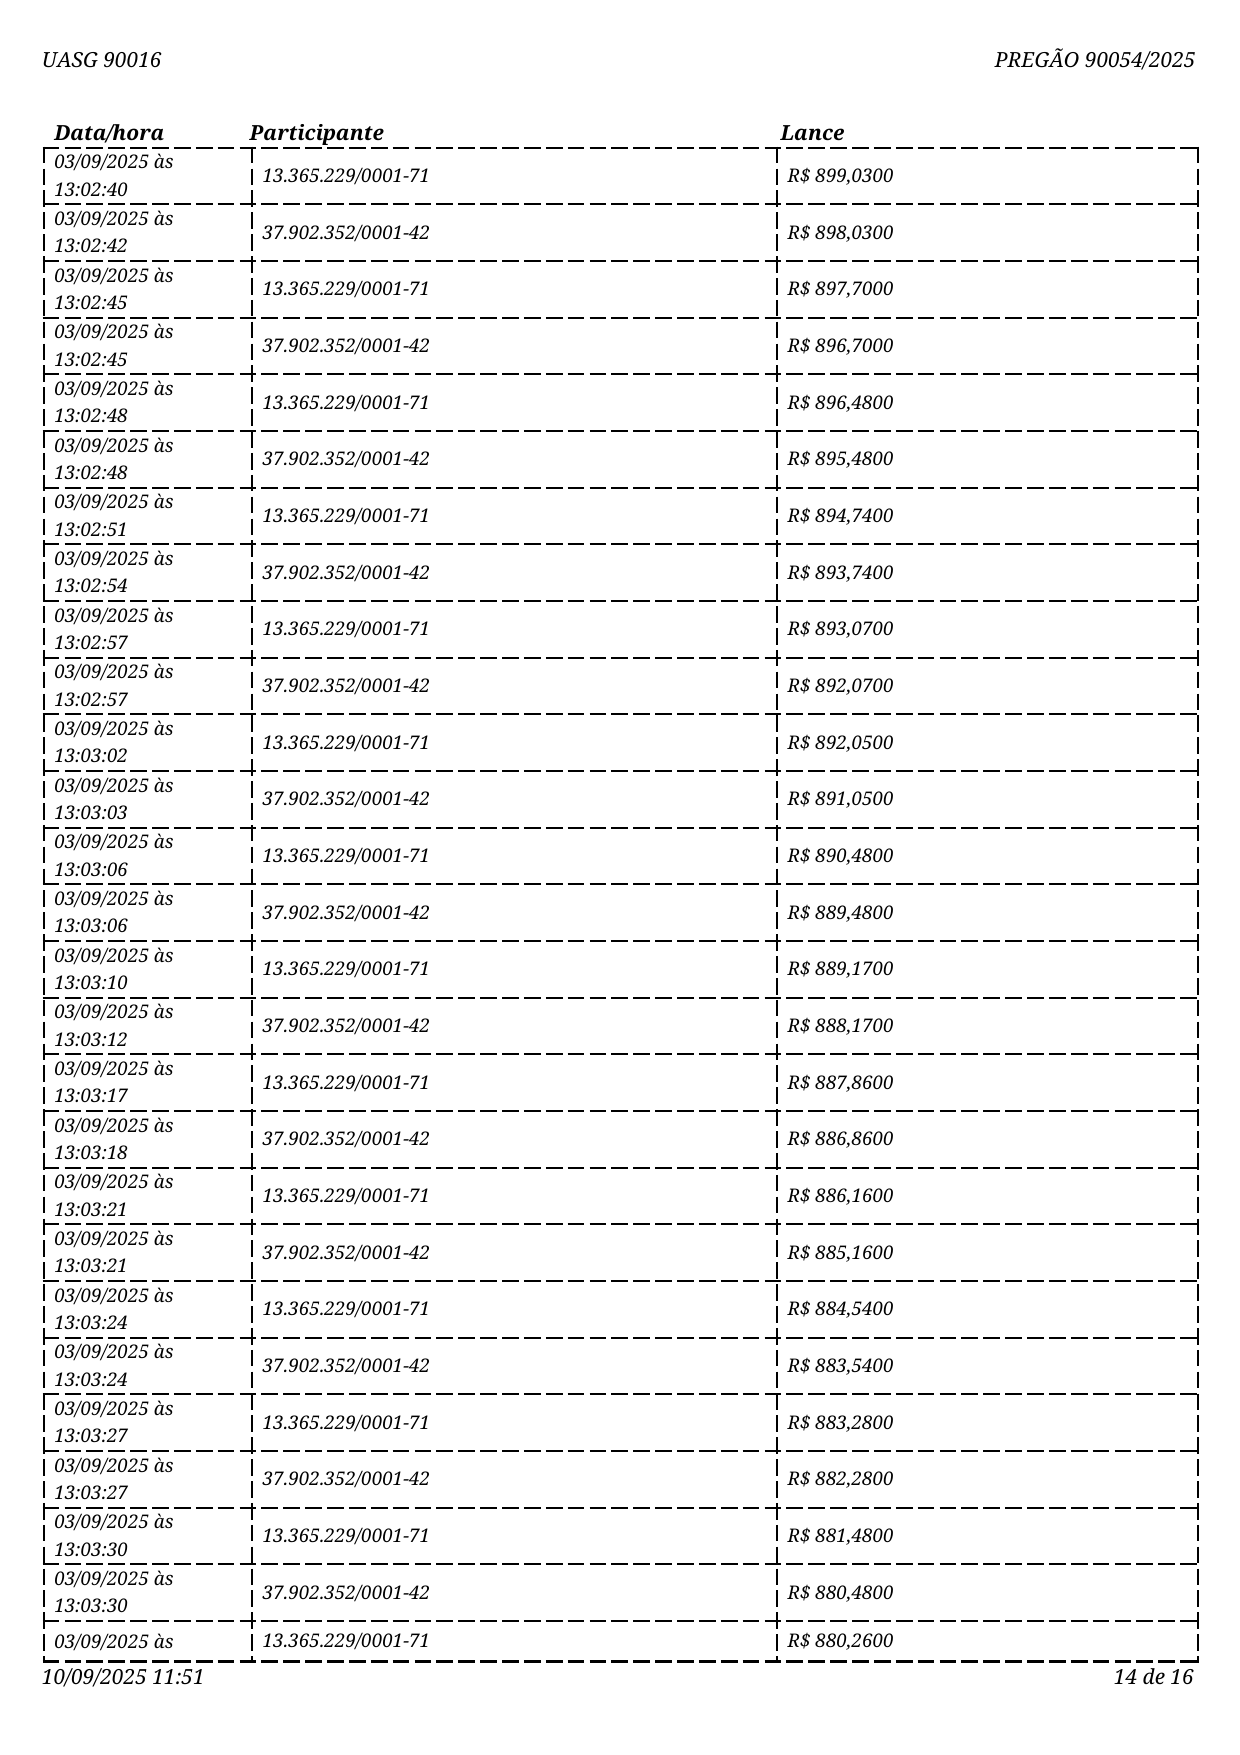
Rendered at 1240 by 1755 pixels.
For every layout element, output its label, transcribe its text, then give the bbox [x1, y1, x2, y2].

table_cell R$ 896,4800 [777, 373, 1198, 430]
table_cell R$ 893,7400 [777, 543, 1198, 600]
table_cell 37.902.352/0001-42 [252, 203, 777, 260]
table_cell 03/09/2025 às 13:02:57 [44, 657, 252, 713]
table_cell R$ 892,0700 [777, 657, 1198, 713]
table_cell 03/09/2025 às 13:03:24 [44, 1280, 252, 1337]
table_cell R$ 889,4800 [777, 883, 1198, 940]
table_cell 03/09/2025 às 13:03:21 [44, 1223, 252, 1280]
table_cell 37.902.352/0001-42 [252, 430, 777, 487]
table_cell 03/09/2025 às 13:02:40 [44, 147, 252, 203]
table_cell R$ 896,7000 [777, 317, 1198, 373]
table_cell R$ 887,8600 [777, 1053, 1198, 1110]
table_cell R$ 889,1700 [777, 940, 1198, 997]
table_cell R$ 897,7000 [777, 260, 1198, 317]
table_cell 03/09/2025 às 13:03:06 [44, 827, 252, 883]
table_cell 03/09/2025 às 13:03:18 [44, 1110, 252, 1167]
table_cell 37.902.352/0001-42 [252, 317, 777, 373]
table_cell 37.902.352/0001-42 [252, 1337, 777, 1393]
table_cell 13.365.229/0001-71 [252, 373, 777, 430]
table_cell 13.365.229/0001-71 [252, 600, 777, 657]
table_cell 03/09/2025 às 13:02:54 [44, 543, 252, 600]
table_cell R$ 890,4800 [777, 827, 1198, 883]
table_cell 37.902.352/0001-42 [252, 543, 777, 600]
table_cell 03/09/2025 às 13:03:10 [44, 940, 252, 997]
table_cell 37.902.352/0001-42 [252, 657, 777, 713]
table_cell R$ 892,0500 [777, 713, 1198, 770]
table_cell 13.365.229/0001-71 [252, 1393, 777, 1450]
table_cell 03/09/2025 às 13:03:17 [44, 1053, 252, 1110]
table_cell 03/09/2025 às 13:03:21 [44, 1167, 252, 1223]
table_cell R$ 899,0300 [777, 147, 1198, 203]
table_cell 13.365.229/0001-71 [252, 1507, 777, 1563]
table_cell 03/09/2025 às 13:03:03 [44, 770, 252, 827]
table_cell 03/09/2025 às 13:03:27 [44, 1393, 252, 1450]
table_cell 13.365.229/0001-71 [252, 1280, 777, 1337]
table_cell R$ 891,0500 [777, 770, 1198, 827]
table_cell R$ 884,5400 [777, 1280, 1198, 1337]
table_cell R$ 894,7400 [777, 487, 1198, 543]
table_cell 13.365.229/0001-71 [252, 147, 777, 203]
table_cell 37.902.352/0001-42 [252, 883, 777, 940]
table_cell R$ 883,5400 [777, 1337, 1198, 1393]
table_cell 13.365.229/0001-71 [252, 940, 777, 997]
table_cell 13.365.229/0001-71 [252, 260, 777, 317]
table_cell 13.365.229/0001-71 [252, 1053, 777, 1110]
table_cell R$ 895,4800 [777, 430, 1198, 487]
table_cell 03/09/2025 às 13:03:12 [44, 997, 252, 1053]
table_cell 03/09/2025 às 13:03:24 [44, 1337, 252, 1393]
table_cell 03/09/2025 às 13:03:30 [44, 1507, 252, 1563]
table_cell 13.365.229/0001-71 [252, 1167, 777, 1223]
table_cell 37.902.352/0001-42 [252, 997, 777, 1053]
table_cell R$ 880,4800 [777, 1563, 1198, 1620]
table_cell R$ 888,1700 [777, 997, 1198, 1053]
table_cell 03/09/2025 às 13:03:27 [44, 1450, 252, 1507]
table_cell 03/09/2025 às 13:03:06 [44, 883, 252, 940]
table_cell R$ 886,1600 [777, 1167, 1198, 1223]
table_cell 03/09/2025 às 13:02:45 [44, 260, 252, 317]
table_cell R$ 885,1600 [777, 1223, 1198, 1280]
table_cell R$ 883,2800 [777, 1393, 1198, 1450]
table_cell 03/09/2025 às 13:02:57 [44, 600, 252, 657]
table_cell R$ 886,8600 [777, 1110, 1198, 1167]
table_cell 37.902.352/0001-42 [252, 1563, 777, 1620]
table_cell 13.365.229/0001-71 [252, 1620, 777, 1660]
table_cell 37.902.352/0001-42 [252, 770, 777, 827]
table_cell 37.902.352/0001-42 [252, 1450, 777, 1507]
table_cell 03/09/2025 às 13:02:48 [44, 430, 252, 487]
table_cell 13.365.229/0001-71 [252, 487, 777, 543]
table_cell R$ 893,0700 [777, 600, 1198, 657]
table_cell 37.902.352/0001-42 [252, 1223, 777, 1280]
table_cell R$ 880,2600 [777, 1620, 1198, 1660]
table_cell 03/09/2025 às 13:03:02 [44, 713, 252, 770]
table_cell 13.365.229/0001-71 [252, 827, 777, 883]
table_cell 13.365.229/0001-71 [252, 713, 777, 770]
table_cell 03/09/2025 às 13:02:45 [44, 317, 252, 373]
table_cell 03/09/2025 às 13:02:42 [44, 203, 252, 260]
table_cell 03/09/2025 às 13:02:51 [44, 487, 252, 543]
table_cell 37.902.352/0001-42 [252, 1110, 777, 1167]
table_cell R$ 881,4800 [777, 1507, 1198, 1563]
table_cell R$ 898,0300 [777, 203, 1198, 260]
table_cell R$ 882,2800 [777, 1450, 1198, 1507]
table_cell 03/09/2025 às 13:02:48 [44, 373, 252, 430]
table_cell 03/09/2025 às 13:03:30 [44, 1563, 252, 1620]
table_cell 03/09/2025 às [44, 1620, 252, 1660]
